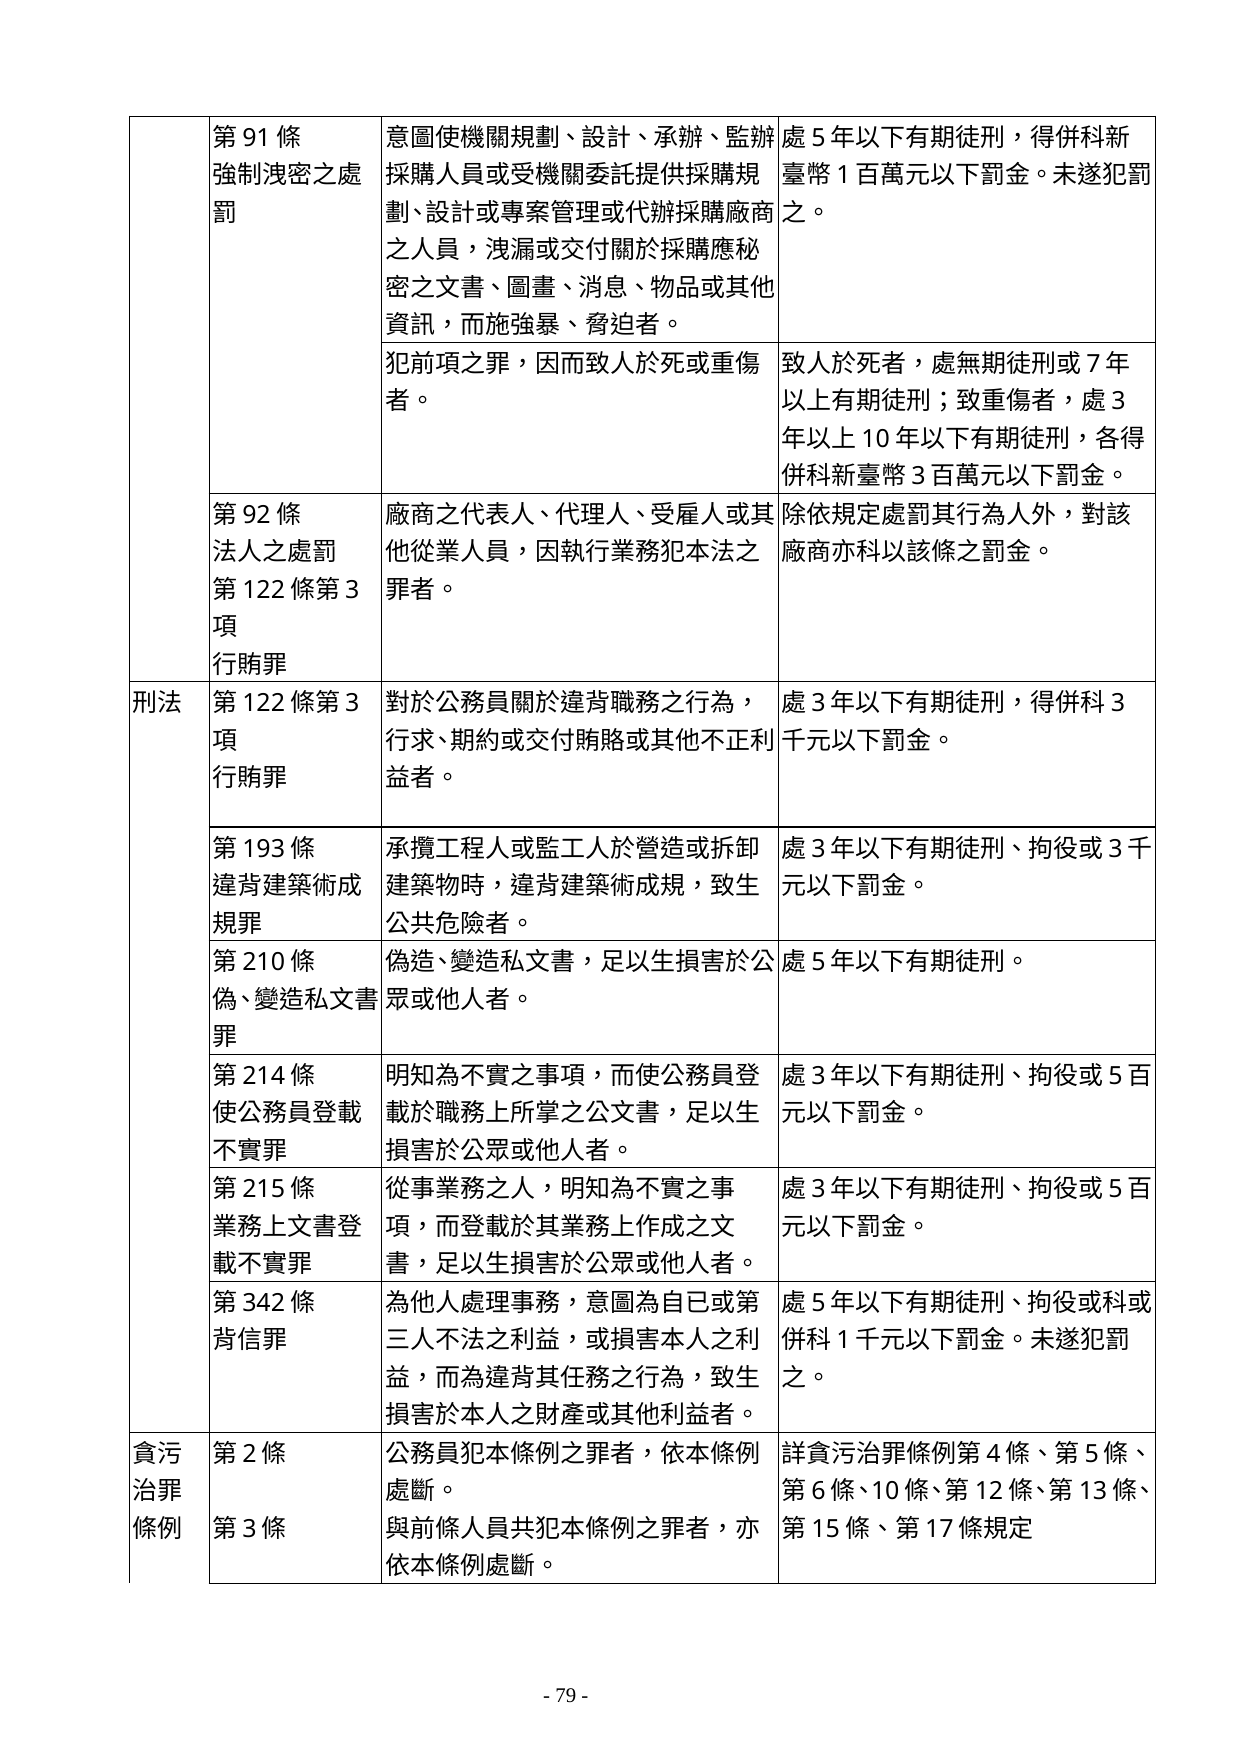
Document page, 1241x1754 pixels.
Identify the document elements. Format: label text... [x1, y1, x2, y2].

table_cell 第214條 使公務員登載不實罪 [210, 1055, 381, 1167]
table_cell 致人於死者，處無期徒刑或7年以上有期徒刑；致重傷者，處3年以上10年以下有期徒刑，各得併科新臺幣3百萬元以下罰金。 [779, 343, 1155, 493]
table_cell 處3年以下有期徒刑、拘役或3千元以下罰金。 [779, 828, 1155, 940]
table_cell 處3年以下有期徒刑，得併科3千元以下罰金。 [779, 682, 1155, 826]
table_cell 第215條 業務上文書登載不實罪 [210, 1168, 381, 1281]
table_cell 明知為不實之事項，而使公務員登載於職務上所掌之公文書，足以生損害於公眾或他人者。 [382, 1055, 778, 1167]
table_cell 承攬工程人或監工人於營造或拆卸建築物時，違背建築術成規，致生公共危險者。 [382, 828, 778, 940]
table_cell 除依規定處罰其行為人外，對該廠商亦科以該條之罰金。 [779, 494, 1155, 681]
table_cell 第92條 法人之處罰 第122條第3項 行賄罪 [210, 494, 381, 681]
table_cell 公務員犯本條例之罪者，依本條例處斷。 與前條人員共犯本條例之罪者，亦依本條例處斷。 [382, 1433, 778, 1583]
table_cell 從事業務之人，明知為不實之事項，而登載於其業務上作成之文書，足以生損害於公眾或他人者。 [382, 1168, 778, 1281]
table_cell 第193條 違背建築術成規罪 [210, 828, 381, 940]
table_cell 第2條 第3條 [210, 1433, 381, 1583]
table_cell 刑法 [130, 682, 209, 1432]
table_cell 貪污治罪條例 [130, 1433, 209, 1583]
table_cell 處5年以下有期徒刑，得併科新臺幣1百萬元以下罰金。未遂犯罰之。 [779, 117, 1155, 342]
table_cell 處5年以下有期徒刑、拘役或科或併科1千元以下罰金。未遂犯罰之。 [779, 1282, 1155, 1432]
table_cell 偽造、變造私文書，足以生損害於公眾或他人者。 [382, 941, 778, 1053]
table_cell 第91條 強制洩密之處罰 [210, 117, 381, 493]
table_cell 第210條 偽、變造私文書罪 [210, 941, 381, 1053]
table_cell 處3年以下有期徒刑、拘役或5百元以下罰金。 [779, 1055, 1155, 1167]
table_cell 處5年以下有期徒刑。 [779, 941, 1155, 1053]
table_cell [130, 117, 209, 681]
table_cell 處3年以下有期徒刑、拘役或5百元以下罰金。 [779, 1168, 1155, 1281]
table_cell 廠商之代表人、代理人、受雇人或其他從業人員，因執行業務犯本法之罪者。 [382, 494, 778, 681]
table_cell 詳貪污治罪條例第4條、第5條、第6條、10條、第12條、第13條、第15條、第17條規定 [779, 1433, 1155, 1583]
table_cell 犯前項之罪，因而致人於死或重傷者。 [382, 343, 778, 493]
table_cell 第122條第3項 行賄罪 [210, 682, 381, 826]
table_cell 對於公務員關於違背職務之行為，行求、期約或交付賄賂或其他不正利益者。 [382, 682, 778, 826]
table_cell 意圖使機關規劃、設計、承辦、監辦採購人員或受機關委託提供採購規劃、設計或專案管理或代辦採購廠商之人員，洩漏或交付關於採購應秘密之文書、圖畫、消息、物品或其他資訊，而施強暴、脅迫者。 [382, 117, 778, 342]
table_cell 第342條 背信罪 [210, 1282, 381, 1432]
table_cell 為他人處理事務，意圖為自已或第三人不法之利益，或損害本人之利益，而為違背其任務之行為，致生損害於本人之財產或其他利益者。 [382, 1282, 778, 1432]
